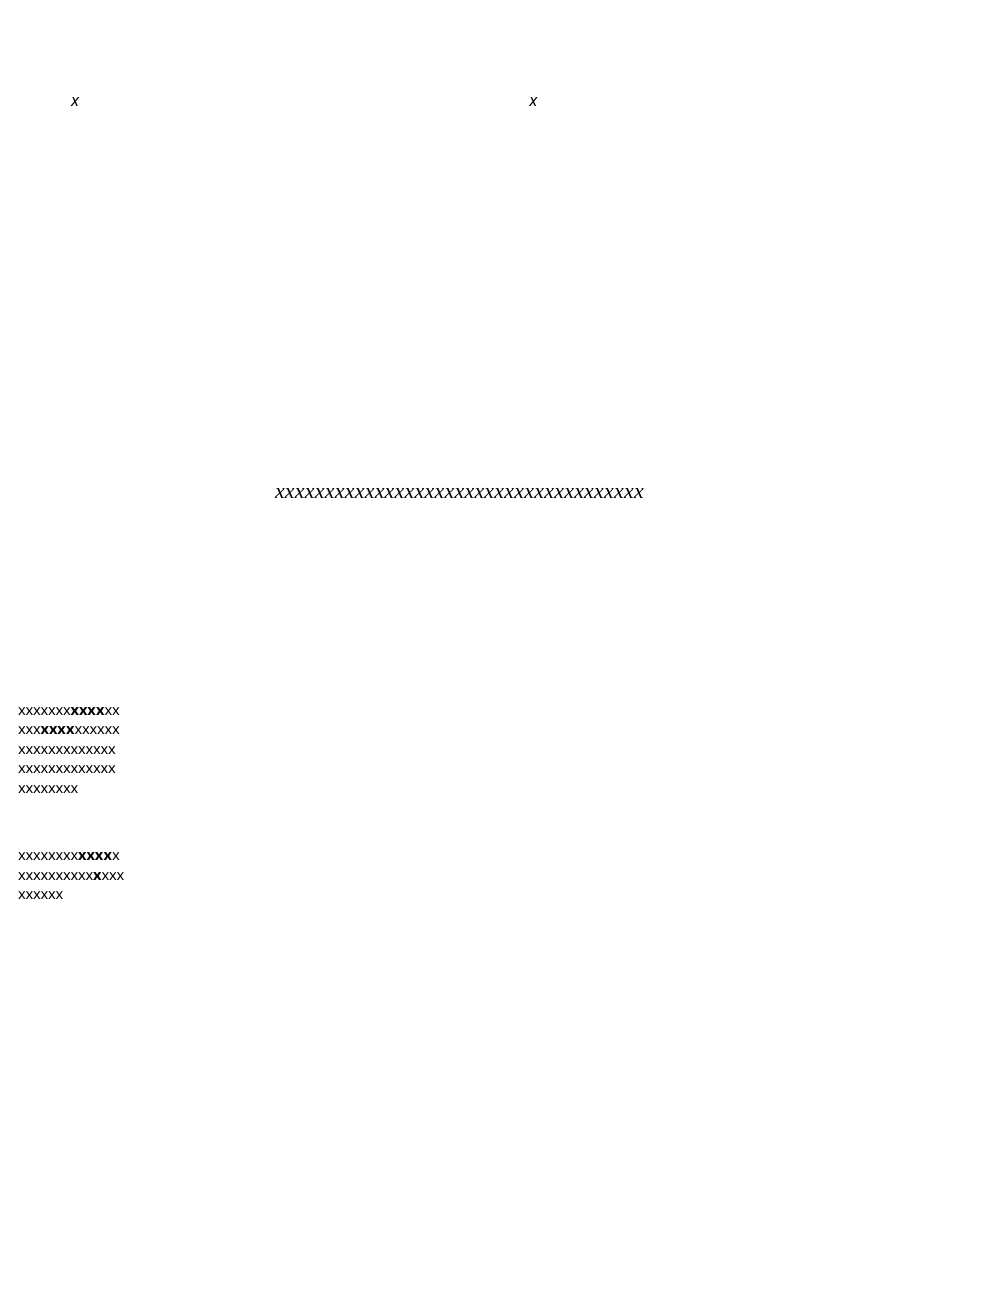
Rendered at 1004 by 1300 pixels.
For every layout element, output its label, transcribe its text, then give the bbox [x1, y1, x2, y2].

text xxxxxxxxxxxxxxxxxxxxxxxxxxxxxxxxxxxxx [275, 454, 795, 503]
text xxxxxxxxxxxxxxxxxxxxxxxxxxxxxxxxxxxxxxxxxxxxxxxxxxxxxxxxxxxx [18, 699, 121, 797]
text xxxxxxxxxxxxxxxxxxxxxxxxxxxxxxxxx [18, 845, 124, 903]
